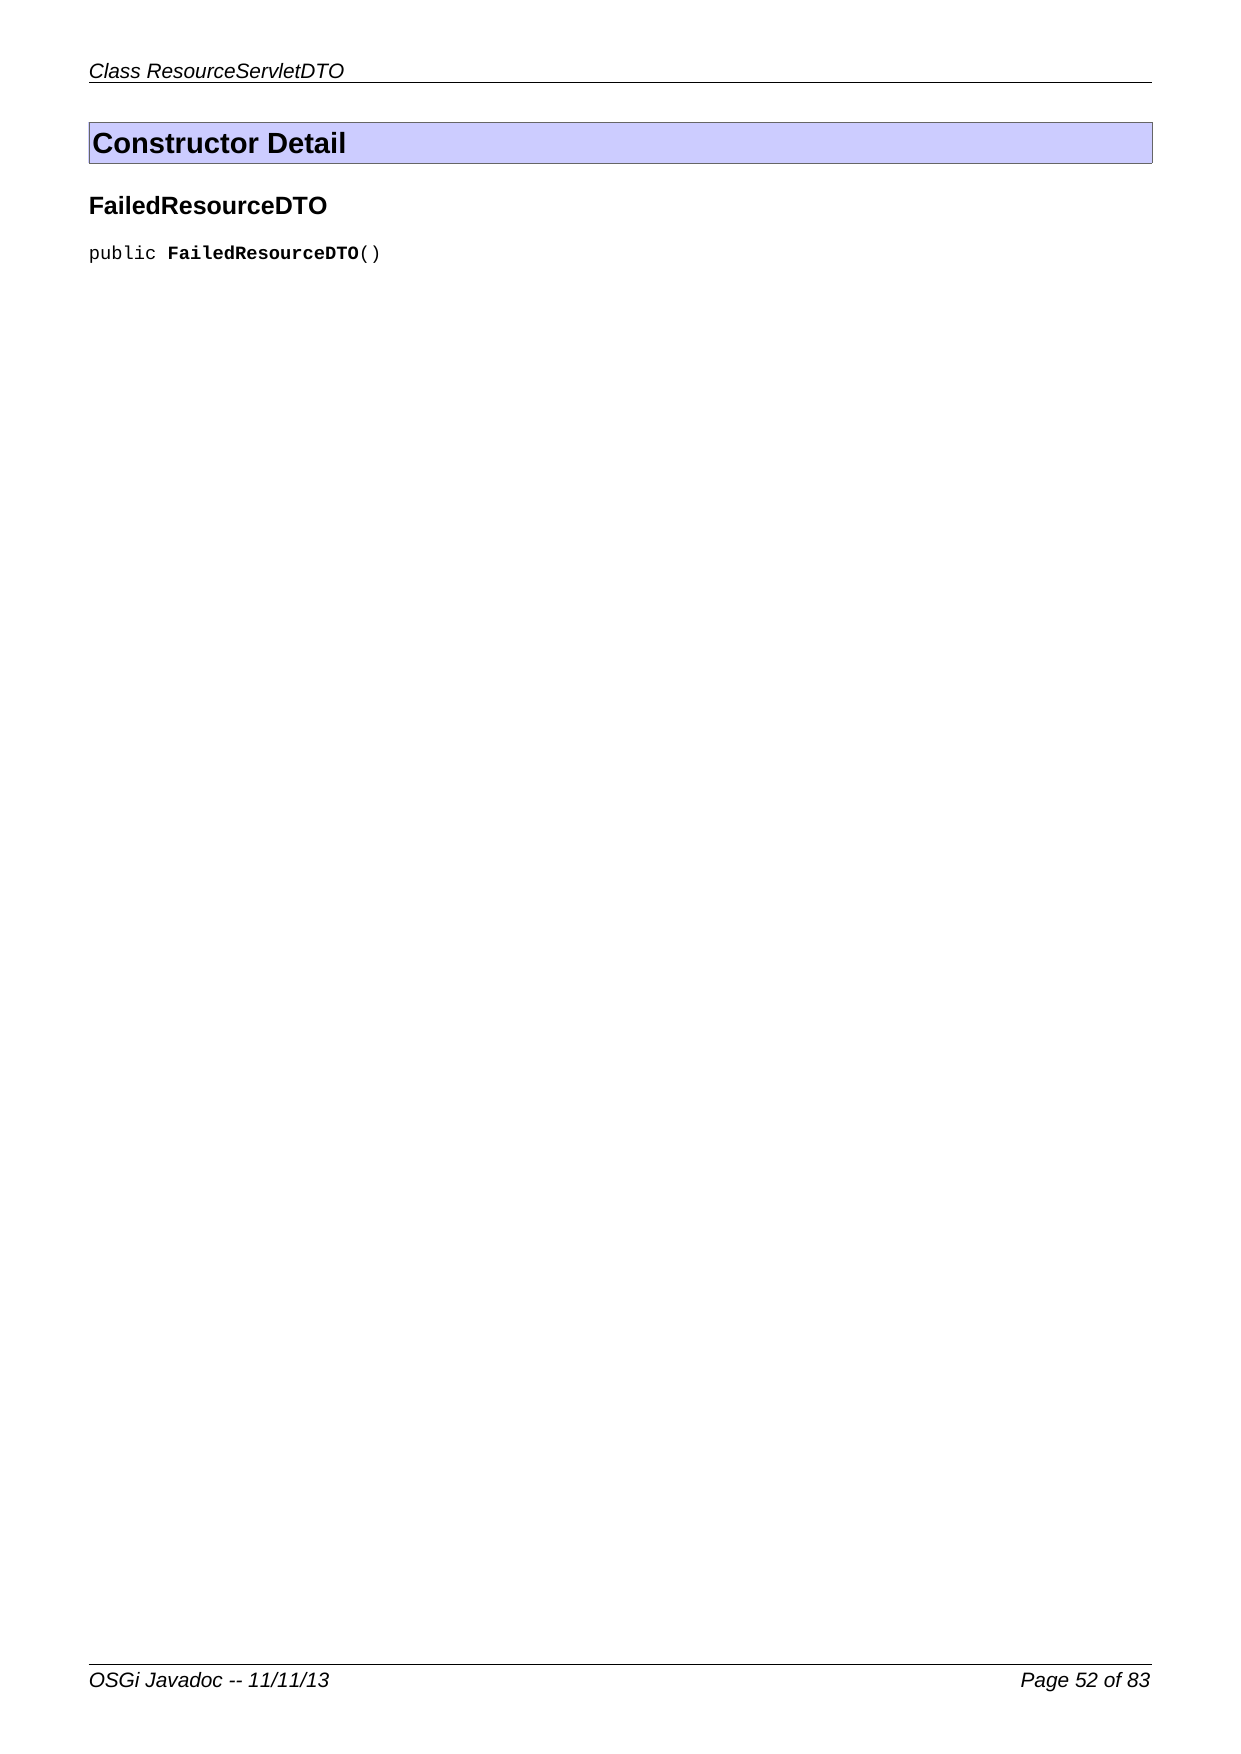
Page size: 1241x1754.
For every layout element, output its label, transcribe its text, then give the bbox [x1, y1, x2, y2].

subtitle Constructor Detail [90, 123, 1152, 163]
text public FailedResourceDTO() [88, 244, 1152, 265]
subtitle FailedResourceDTO [88, 191, 1152, 220]
